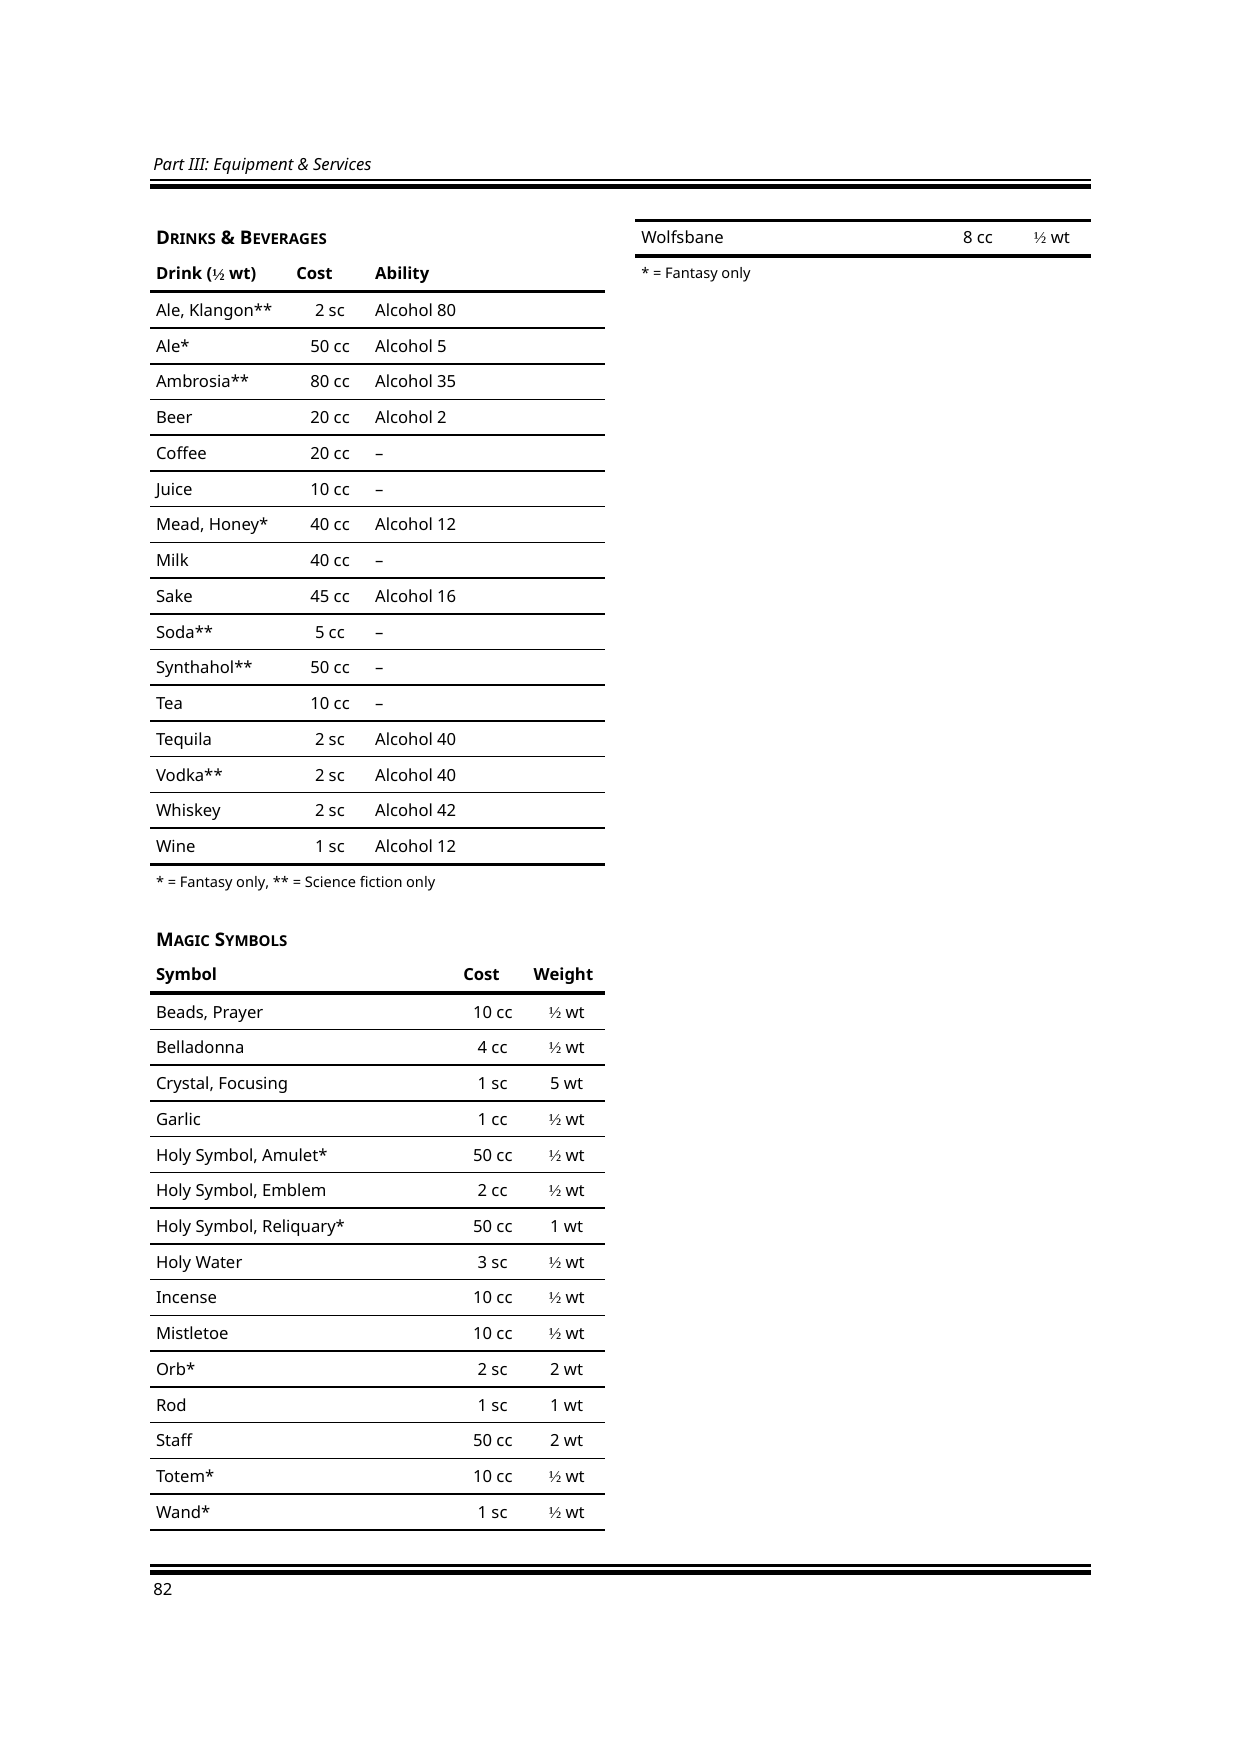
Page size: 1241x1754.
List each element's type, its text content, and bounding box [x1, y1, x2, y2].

table_cell 1 sc [457, 1495, 528, 1529]
table_cell 2 sc [290, 793, 369, 827]
table_cell Incense [150, 1280, 457, 1314]
table_cell Synthahol** [150, 650, 290, 684]
table_cell Holy Water [150, 1245, 457, 1279]
table_header Magic Symbols [150, 920, 605, 957]
table_cell ½ wt [528, 1137, 605, 1172]
table_cell 50 cc [290, 329, 369, 363]
table_cell Ambrosia** [150, 365, 290, 398]
table_cell Ale* [150, 329, 290, 363]
table_cell Vodka** [150, 757, 290, 792]
table_cell ½ wt [528, 1173, 605, 1207]
table_cell Alcohol 12 [369, 829, 605, 863]
table_cell 5 cc [290, 615, 369, 649]
table_cell Alcohol 16 [369, 579, 605, 613]
table_cell Holy Symbol, Amulet* [150, 1137, 457, 1172]
table_cell ½ wt [1013, 222, 1091, 254]
table_cell 50 cc [457, 1423, 528, 1457]
table_cell Symbol [150, 957, 457, 991]
table_cell Tequila [150, 722, 290, 756]
table_cell Alcohol 5 [369, 329, 605, 363]
table_cell 50 cc [290, 650, 369, 684]
table_cell Mistletoe [150, 1316, 457, 1350]
table_cell Wine [150, 829, 290, 863]
table_cell ½ wt [528, 1316, 605, 1350]
table_cell Alcohol 12 [369, 507, 605, 541]
table_cell – [369, 472, 605, 506]
table_cell 1 wt [528, 1209, 605, 1243]
table_cell 2 cc [457, 1173, 528, 1207]
table_cell Beer [150, 400, 290, 434]
table_cell 40 cc [290, 543, 369, 577]
table_cell Sake [150, 579, 290, 613]
table_cell 1 wt [528, 1388, 605, 1422]
table_cell Alcohol 42 [369, 793, 605, 827]
table_cell Wand* [150, 1495, 457, 1529]
table_cell 40 cc [290, 507, 369, 541]
table_cell – [369, 650, 605, 684]
table_cell Ability [369, 256, 605, 290]
table_cell – [369, 436, 605, 470]
table_cell 10 cc [457, 1459, 528, 1493]
table_cell Weight [528, 957, 605, 991]
table_cell ½ wt [528, 1459, 605, 1493]
table_cell – [369, 686, 605, 720]
table_cell Juice [150, 472, 290, 506]
table_cell Beads, Prayer [150, 995, 457, 1029]
table_cell 4 cc [457, 1030, 528, 1064]
table_cell – [369, 615, 605, 649]
table_cell 20 cc [290, 400, 369, 434]
table_cell 8 cc [943, 222, 1013, 254]
table_cell Alcohol 40 [369, 757, 605, 792]
table_cell Crystal, Focusing [150, 1066, 457, 1100]
table_cell ½ wt [528, 1280, 605, 1314]
table_cell Cost [290, 256, 369, 290]
table_header Drinks & Beverages [150, 219, 605, 256]
table_cell 10 cc [457, 1316, 528, 1350]
table_cell ½ wt [528, 1495, 605, 1529]
table_cell Totem* [150, 1459, 457, 1493]
table_cell 2 sc [290, 293, 369, 327]
table_cell 2 sc [457, 1352, 528, 1386]
table_cell 1 sc [290, 829, 369, 863]
table_cell 3 sc [457, 1245, 528, 1279]
table_cell ½ wt [528, 1245, 605, 1279]
table_cell 45 cc [290, 579, 369, 613]
table_cell * = Fantasy only [635, 258, 1091, 289]
table_cell Belladonna [150, 1030, 457, 1064]
table_cell 20 cc [290, 436, 369, 470]
table_cell 10 cc [457, 995, 528, 1029]
table_cell 50 cc [457, 1137, 528, 1172]
table_cell Soda** [150, 615, 290, 649]
table_cell Holy Symbol, Emblem [150, 1173, 457, 1207]
table_cell – [369, 543, 605, 577]
table_cell Milk [150, 543, 290, 577]
table_cell Alcohol 80 [369, 293, 605, 327]
table_cell ½ wt [528, 995, 605, 1029]
table_cell 2 sc [290, 722, 369, 756]
table_cell 5 wt [528, 1066, 605, 1100]
table_cell 2 sc [290, 757, 369, 792]
table_cell Holy Symbol, Reliquary* [150, 1209, 457, 1243]
table_cell Coffee [150, 436, 290, 470]
table_cell 10 cc [457, 1280, 528, 1314]
table_cell Wolfsbane [635, 222, 943, 254]
table_cell Staff [150, 1423, 457, 1457]
table_cell Alcohol 40 [369, 722, 605, 756]
table_cell Alcohol 35 [369, 365, 605, 398]
table_cell Tea [150, 686, 290, 720]
table_cell Alcohol 2 [369, 400, 605, 434]
table_cell 1 sc [457, 1388, 528, 1422]
table_cell ½ wt [528, 1102, 605, 1136]
table_cell 50 cc [457, 1209, 528, 1243]
table_cell Rod [150, 1388, 457, 1422]
table_cell Mead, Honey* [150, 507, 290, 541]
table_cell 2 wt [528, 1352, 605, 1386]
table_cell Whiskey [150, 793, 290, 827]
table_cell Ale, Klangon** [150, 293, 290, 327]
table_cell * = Fantasy only, ** = Science fiction only [150, 866, 605, 897]
table_cell Garlic [150, 1102, 457, 1136]
table_cell 1 sc [457, 1066, 528, 1100]
table_cell 10 cc [290, 472, 369, 506]
table_cell ½ wt [528, 1030, 605, 1064]
table_cell 1 cc [457, 1102, 528, 1136]
table_cell Orb* [150, 1352, 457, 1386]
table_cell Cost [457, 957, 528, 991]
table_cell Drink (½ wt) [150, 256, 290, 290]
table_cell 10 cc [290, 686, 369, 720]
table_cell 2 wt [528, 1423, 605, 1457]
table_cell 80 cc [290, 365, 369, 398]
